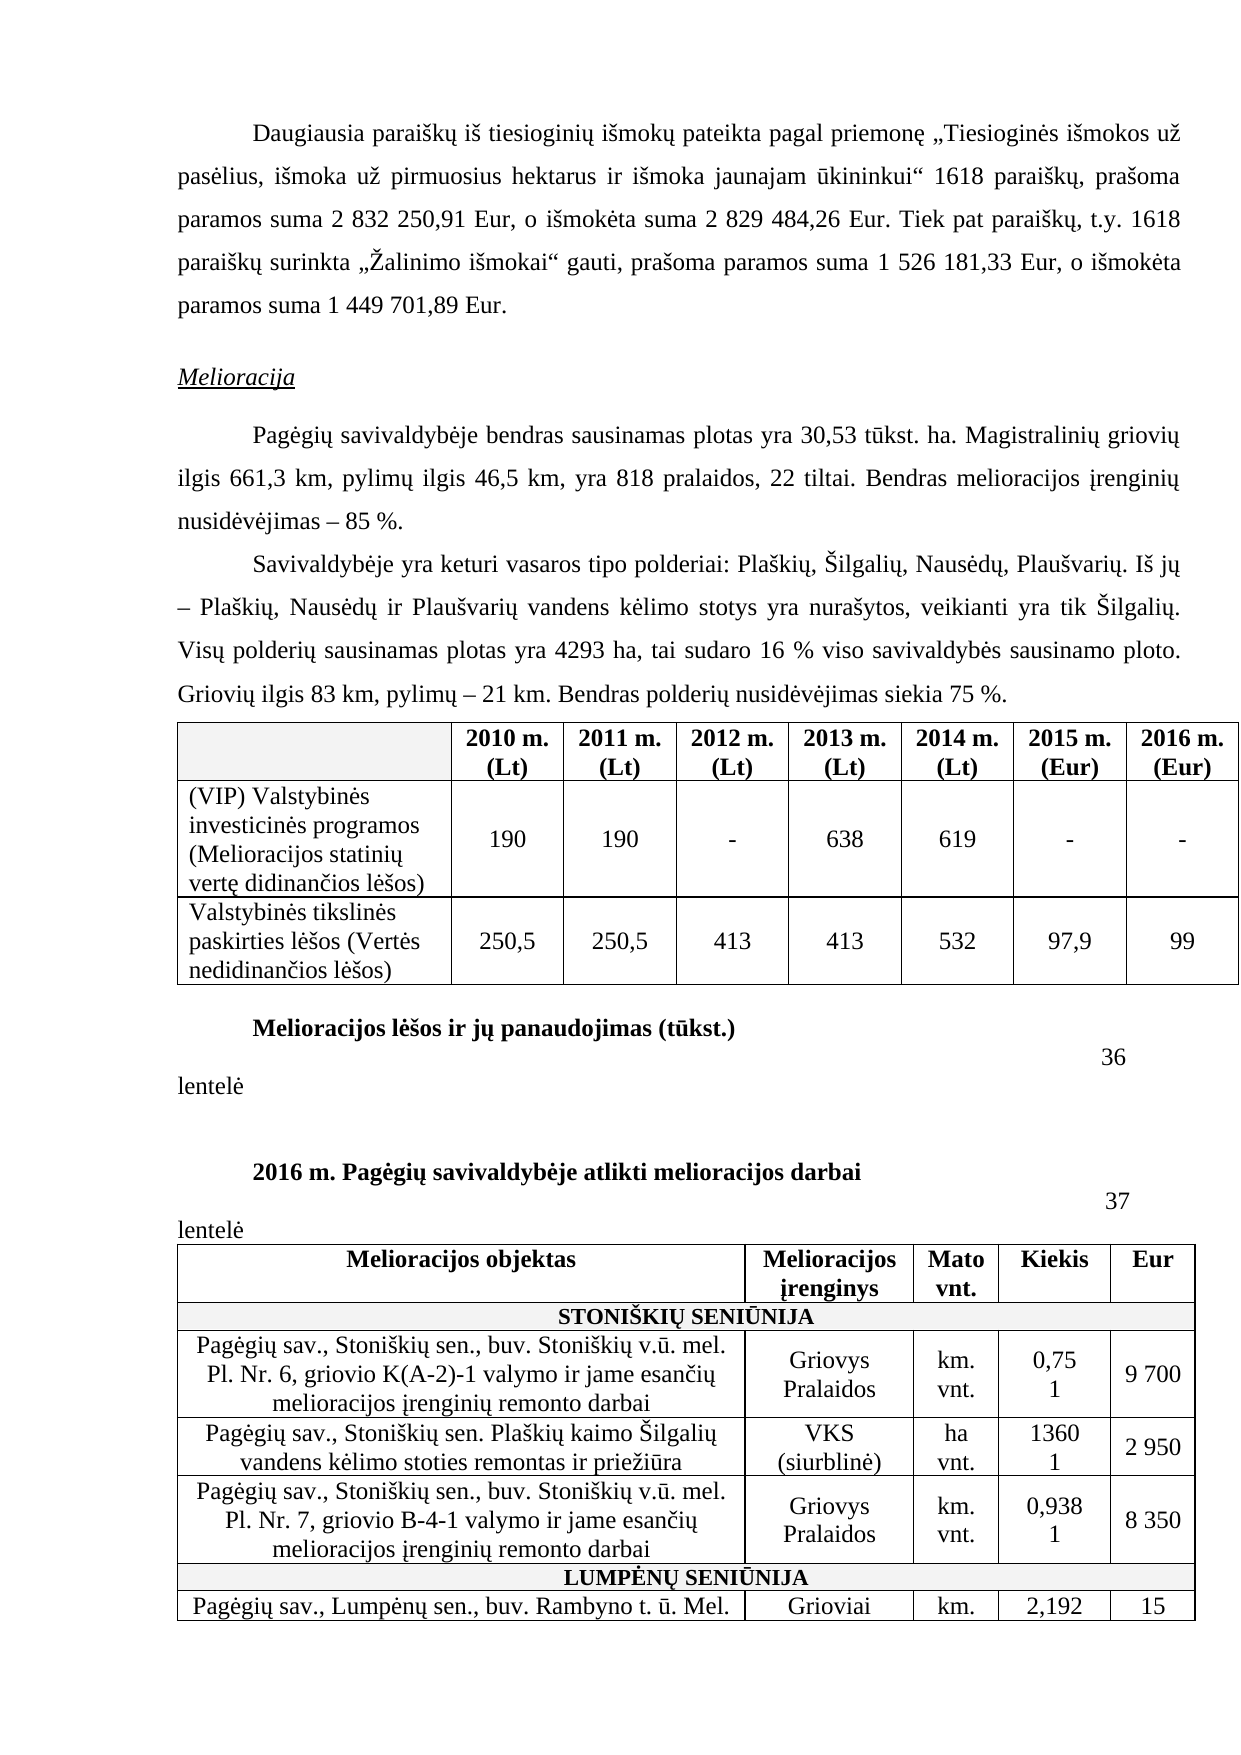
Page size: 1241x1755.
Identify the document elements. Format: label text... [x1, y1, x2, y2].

table_cell 99 [1127, 898, 1238, 984]
table_header Eur [1111, 1245, 1194, 1302]
table_header 2015 m. (Eur) [1014, 723, 1126, 780]
table_header 2011 m. (Lt) [564, 723, 676, 780]
text Pagėgių savivaldybėje bendras sausinamas plotas yra 30,53 tūkst. ha. Magistralinių griovių ilgis 661,3 km, pylimų ilgis 46,5 km, yra 818 pralaidos, 22 tiltai. Bendras melioracijos įrenginių nusidėvėjimas – 85 %. [177, 420, 1181, 535]
table_cell Griovys Pralaidos [746, 1331, 913, 1417]
table_cell ha vnt. [914, 1418, 998, 1475]
table_cell 638 [789, 781, 901, 896]
table_cell 190 [452, 781, 563, 896]
table_cell km. vnt. [914, 1331, 998, 1417]
table_cell LUMPĖNŲ SENIŪNIJA [178, 1564, 1194, 1590]
text 2016 m. Pagėgių savivaldybėje atlikti melioracijos darbai [177, 1157, 1181, 1186]
table_cell 532 [902, 898, 1013, 984]
table_cell 2,192 [999, 1591, 1110, 1620]
table_header 2014 m. (Lt) [902, 723, 1013, 780]
text Melioracijos lėšos ir jų panaudojimas (tūkst.) [177, 1013, 1181, 1042]
table_cell 250,5 [452, 898, 563, 984]
table_cell Grioviai [746, 1591, 913, 1620]
table_cell Pagėgių sav., Stoniškių sen. Plaškių kaimo Šilgalių vandens kėlimo stoties remontas ir priežiūra [178, 1418, 744, 1475]
table_cell 0,938 1 [999, 1476, 1110, 1563]
text 37 lentelė [177, 1186, 1181, 1243]
table_cell 413 [677, 898, 788, 984]
table_cell - [677, 781, 788, 896]
table_cell 190 [564, 781, 676, 896]
table_cell km. [914, 1591, 998, 1620]
text Daugiausia paraiškų iš tiesioginių išmokų pateikta pagal priemonę „Tiesioginės išmokos už pasėlius, išmoka už pirmuosius hektarus ir išmoka jaunajam ūkininkui“ 1618 paraiškų, prašoma paramos suma 2 832 250,91 Eur, o išmokėta suma 2 829 484,26 Eur. Tiek pat paraiškų, t.y. 1618 paraiškų surinkta „Žalinimo išmokai“ gauti, prašoma paramos suma 1 526 181,33 Eur, o išmokėta paramos suma 1 449 701,89 Eur. [177, 118, 1181, 319]
table_cell Griovys Pralaidos [746, 1476, 913, 1563]
table_header 2016 m. (Eur) [1127, 723, 1238, 780]
table_cell 8 350 [1111, 1476, 1194, 1563]
table_cell Pagėgių sav., Stoniškių sen., buv. Stoniškių v.ū. mel. Pl. Nr. 7, griovio B-4-1 valymo ir jame esančių melioracijos įrenginių remonto darbai [178, 1476, 744, 1563]
text Melioracija [177, 362, 1181, 391]
table_cell Pagėgių sav., Lumpėnų sen., buv. Rambyno t. ū. Mel. [178, 1591, 744, 1620]
table_header Melioracijos objektas [178, 1245, 744, 1302]
table_cell 1360 1 [999, 1418, 1110, 1475]
table_cell (VIP) Valstybinės investicinės programos (Melioracijos statinių vertę didinančios lėšos) [178, 781, 451, 896]
table_cell - [1014, 781, 1126, 896]
table_cell 15 [1111, 1591, 1194, 1620]
table_header Kiekis [999, 1245, 1110, 1302]
table_cell 0,75 1 [999, 1331, 1110, 1417]
table_header 2010 m. (Lt) [452, 723, 563, 780]
table_cell 619 [902, 781, 1013, 896]
table_header Mato vnt. [914, 1245, 998, 1302]
table_cell 2 950 [1111, 1418, 1194, 1475]
text Savivaldybėje yra keturi vasaros tipo polderiai: Plaškių, Šilgalių, Nausėdų, Plaušvarių. Iš jų – Plaškių, Nausėdų ir Plaušvarių vandens kėlimo stotys yra nurašytos, veikianti yra tik Šilgalių. Visų polderių sausinamas plotas yra 4293 ha, tai sudaro 16 % viso savivaldybės sausinamo ploto. Griovių ilgis 83 km, pylimų – 21 km. Bendras polderių nusidėvėjimas siekia 75 %. [177, 549, 1181, 707]
table_cell Valstybinės tikslinės paskirties lėšos (Vertės nedidinančios lėšos) [178, 898, 451, 984]
table_cell km. vnt. [914, 1476, 998, 1563]
table_cell VKS (siurblinė) [746, 1418, 913, 1475]
table_cell 250,5 [564, 898, 676, 984]
table_cell - [1127, 781, 1238, 896]
table_cell Pagėgių sav., Stoniškių sen., buv. Stoniškių v.ū. mel. Pl. Nr. 6, griovio K(A-2)-1 valymo ir jame esančių melioracijos įrenginių remonto darbai [178, 1331, 744, 1417]
table_cell 9 700 [1111, 1331, 1194, 1417]
table_header 2012 m. (Lt) [677, 723, 788, 780]
table_cell 97,9 [1014, 898, 1126, 984]
table_header [178, 723, 451, 780]
table_cell 413 [789, 898, 901, 984]
table_header Melioracijos įrenginys [746, 1245, 913, 1302]
text 36 lentelė [177, 1042, 1181, 1100]
table_header 2013 m. (Lt) [789, 723, 901, 780]
table_cell STONIŠKIŲ SENIŪNIJA [178, 1303, 1194, 1329]
